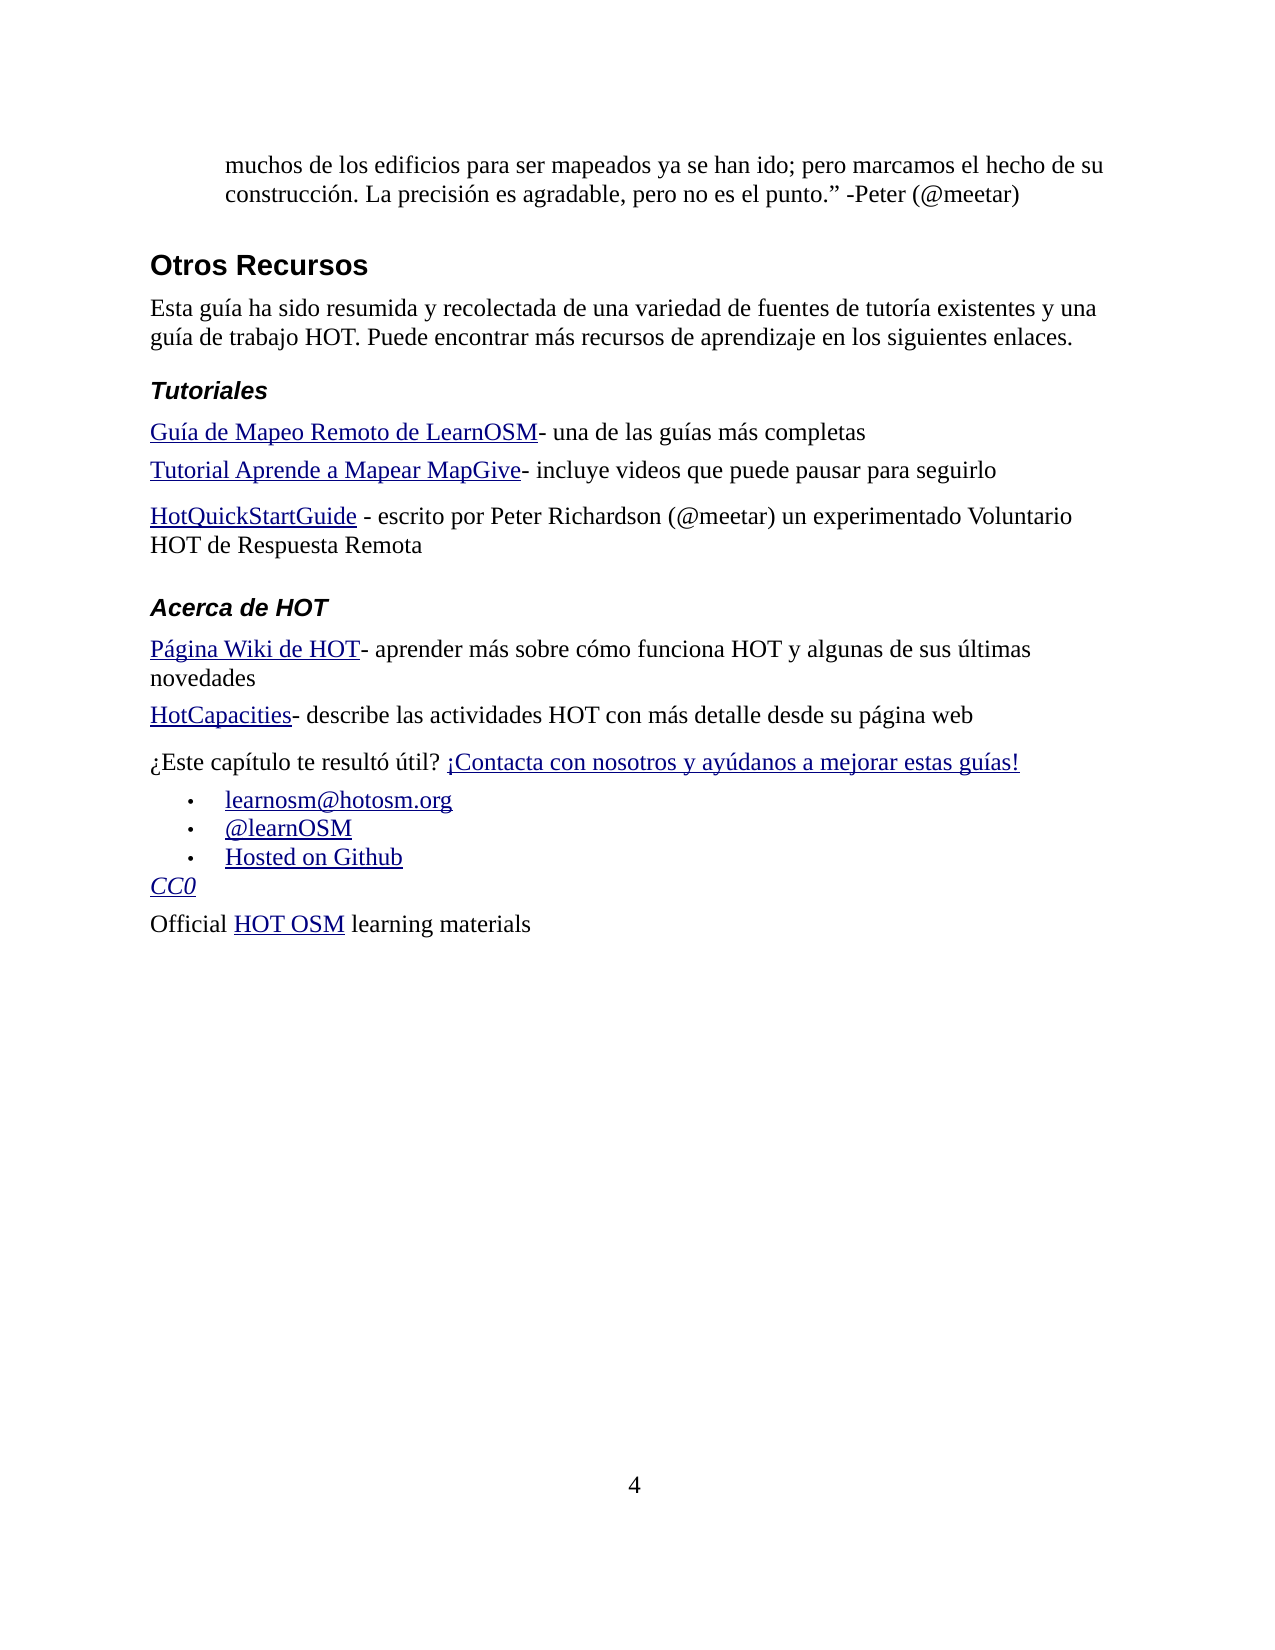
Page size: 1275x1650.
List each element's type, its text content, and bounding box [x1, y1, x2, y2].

text Official HOT OSM learning materials [150, 909, 1125, 937]
text CC0 [150, 871, 1125, 900]
subtitle Tutoriales [150, 376, 1125, 404]
text Tutorial Aprende a Mapear MapGive- incluye videos que puede pausar para seguirlo [150, 455, 1125, 483]
text Guía de Mapeo Remoto de LearnOSM- una de las guías más completas [150, 417, 1125, 446]
text muchos de los edificios para ser mapeados ya se han ido; pero marcamos el hecho de su construcción. La precisión es agradable, pero no es el punto.” -Peter (@meetar) [225, 150, 1125, 207]
list Hosted on Github [187, 842, 1125, 871]
text Esta guía ha sido resumida y recolectada de una variedad de fuentes de tutoría existentes y una guía de trabajo HOT. Puede encontrar más recursos de aprendizaje en los siguientes enlaces. [150, 293, 1125, 351]
text ¿Este capítulo te resultó útil? ¡Contacta con nosotros y ayúdanos a mejorar estas guías! [150, 747, 1125, 776]
subtitle Acerca de HOT [150, 593, 1125, 621]
list @learnOSM [187, 813, 1125, 842]
text HotQuickStartGuide - escrito por Peter Richardson (@meetar) un experimentado Voluntario HOT de Respuesta Remota [150, 501, 1125, 559]
text HotCapacities- describe las actividades HOT con más detalle desde su página web [150, 700, 1125, 729]
subtitle Otros Recursos [150, 247, 1125, 281]
list learnosm@hotosm.org [187, 785, 1125, 813]
text Página Wiki de HOT- aprender más sobre cómo funciona HOT y algunas de sus últimas novedades [150, 634, 1125, 691]
